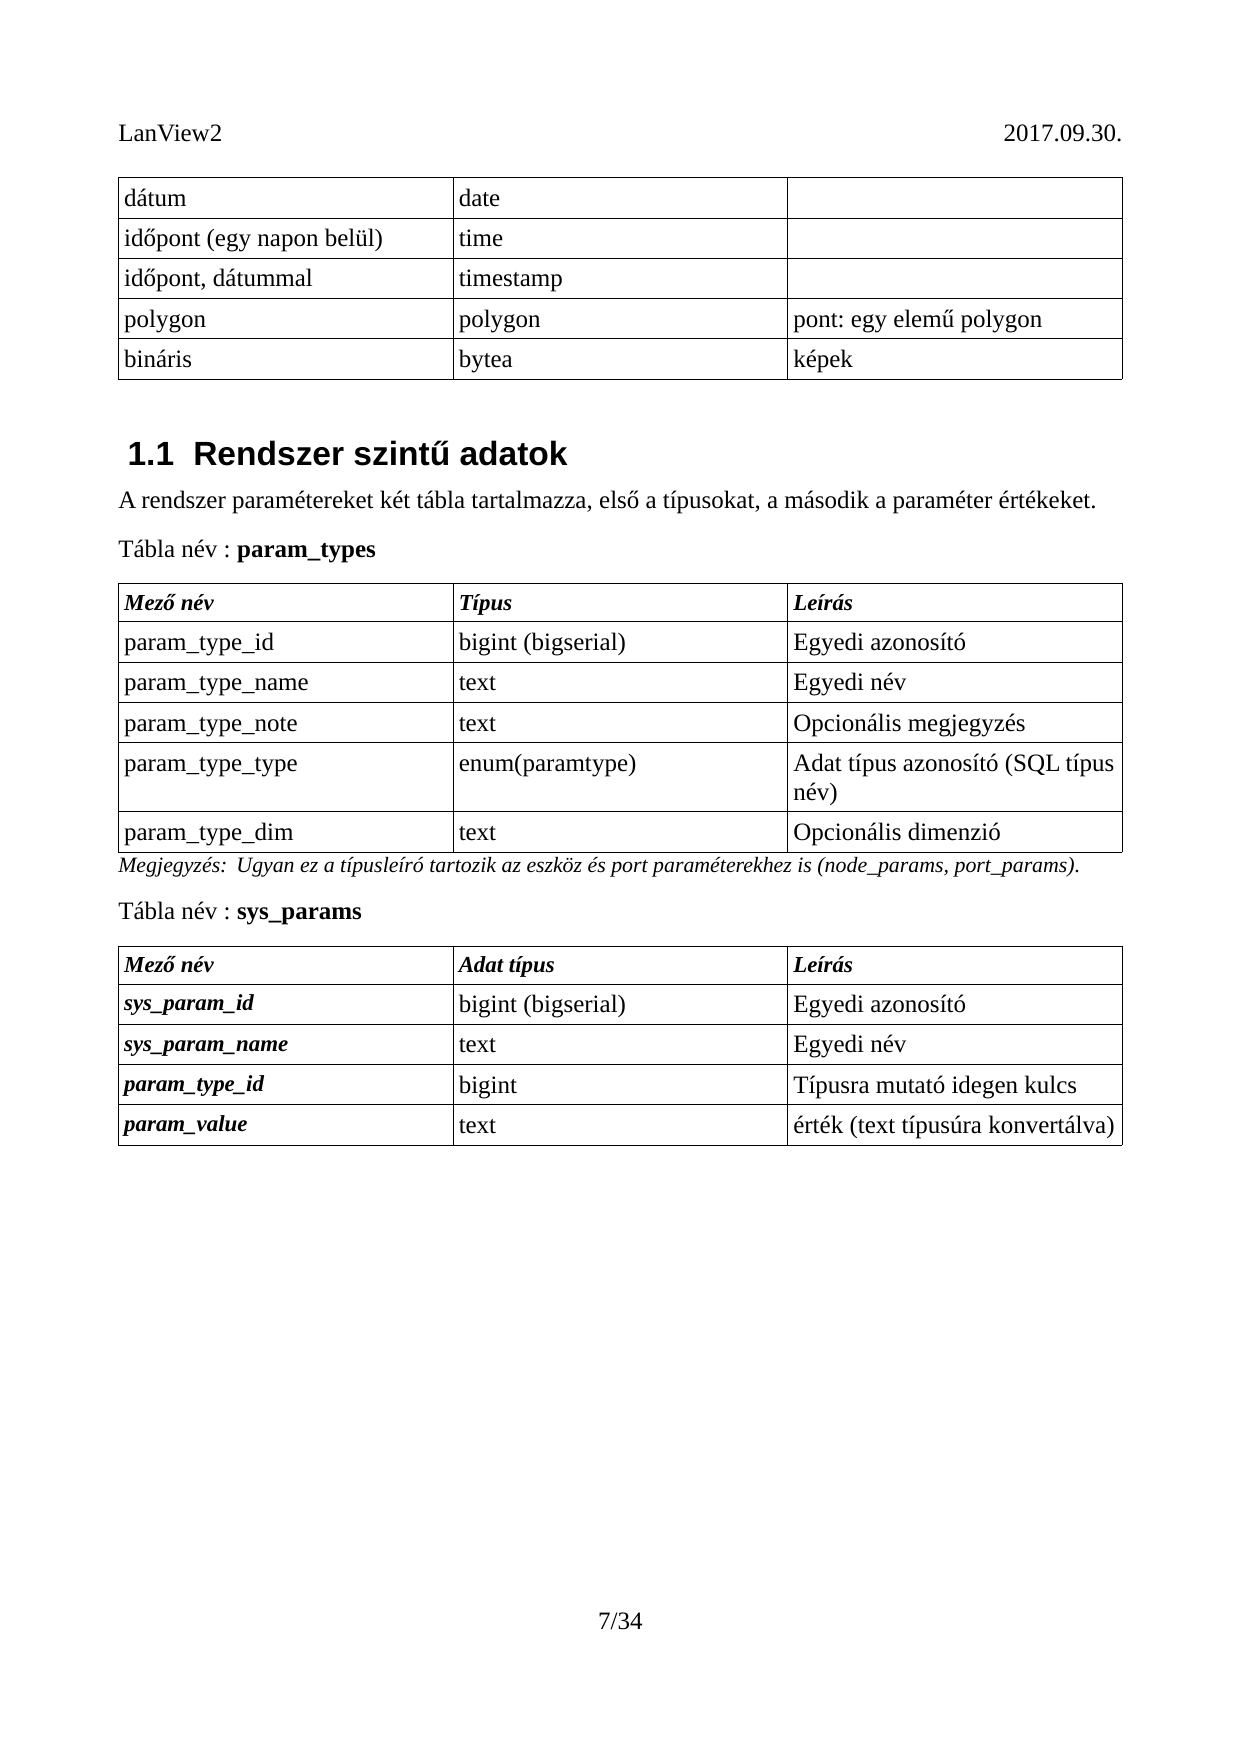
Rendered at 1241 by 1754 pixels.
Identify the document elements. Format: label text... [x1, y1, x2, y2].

text Tábla név : param_types [118, 534, 1122, 563]
table_cell Egyedi név [788, 663, 1122, 702]
table_cell érték (text típusúra konvertálva) [788, 1105, 1122, 1145]
table_cell sys_param_id [119, 985, 453, 1024]
table_cell date [454, 178, 787, 217]
table_cell bigint (bigserial) [454, 985, 787, 1024]
table_cell Egyedi azonosító [788, 622, 1122, 662]
table_cell param_type_type [119, 743, 453, 811]
table_cell text [454, 703, 787, 742]
table_cell param_type_note [119, 703, 453, 742]
table_cell polygon [119, 299, 453, 338]
table_cell Egyedi név [788, 1025, 1122, 1064]
subtitle Rendszer szintű adatok [118, 434, 1122, 473]
table_cell időpont, dátummal [119, 259, 453, 298]
table_cell bigint [454, 1065, 787, 1104]
table_cell [788, 178, 1122, 217]
table_cell időpont (egy napon belül) [119, 219, 453, 258]
table_cell dátum [119, 178, 453, 217]
table_cell text [454, 1105, 787, 1145]
table_cell bytea [454, 339, 787, 379]
table_cell bigint (bigserial) [454, 622, 787, 662]
text Tábla név : sys_params [118, 896, 1122, 925]
table_cell enum(paramtype) [454, 743, 787, 811]
table_header Leírás [788, 947, 1122, 983]
table_cell text [454, 1025, 787, 1064]
table_cell text [454, 812, 787, 852]
table_cell Opcionális dimenzió [788, 812, 1122, 852]
table_cell képek [788, 339, 1122, 379]
text A rendszer paramétereket két tábla tartalmazza, első a típusokat, a második a paraméter értékeket. [118, 485, 1122, 514]
table_cell [788, 219, 1122, 258]
table_header Típus [454, 584, 787, 621]
table_cell Egyedi azonosító [788, 985, 1122, 1024]
text Megjegyzés: Ugyan ez a típusleíró tartozik az eszköz és port paraméterekhez is (node_params, port_params). [118, 853, 1122, 877]
table_cell timestamp [454, 259, 787, 298]
table_cell polygon [454, 299, 787, 338]
table_cell Adat típus azonosító (SQL típus név) [788, 743, 1122, 811]
table_header Adat típus [454, 947, 787, 983]
table_cell param_type_name [119, 663, 453, 702]
table_cell pont: egy elemű polygon [788, 299, 1122, 338]
table_cell param_value [119, 1105, 453, 1145]
table_cell sys_param_name [119, 1025, 453, 1064]
table_cell param_type_id [119, 622, 453, 662]
table_header Mező név [119, 947, 453, 983]
table_cell [788, 259, 1122, 298]
table_cell param_type_dim [119, 812, 453, 852]
table_cell Típusra mutató idegen kulcs [788, 1065, 1122, 1104]
table_cell bináris [119, 339, 453, 379]
table_cell param_type_id [119, 1065, 453, 1104]
table_cell time [454, 219, 787, 258]
table_header Leírás [788, 584, 1122, 621]
table_cell Opcionális megjegyzés [788, 703, 1122, 742]
table_header Mező név [119, 584, 453, 621]
table_cell text [454, 663, 787, 702]
